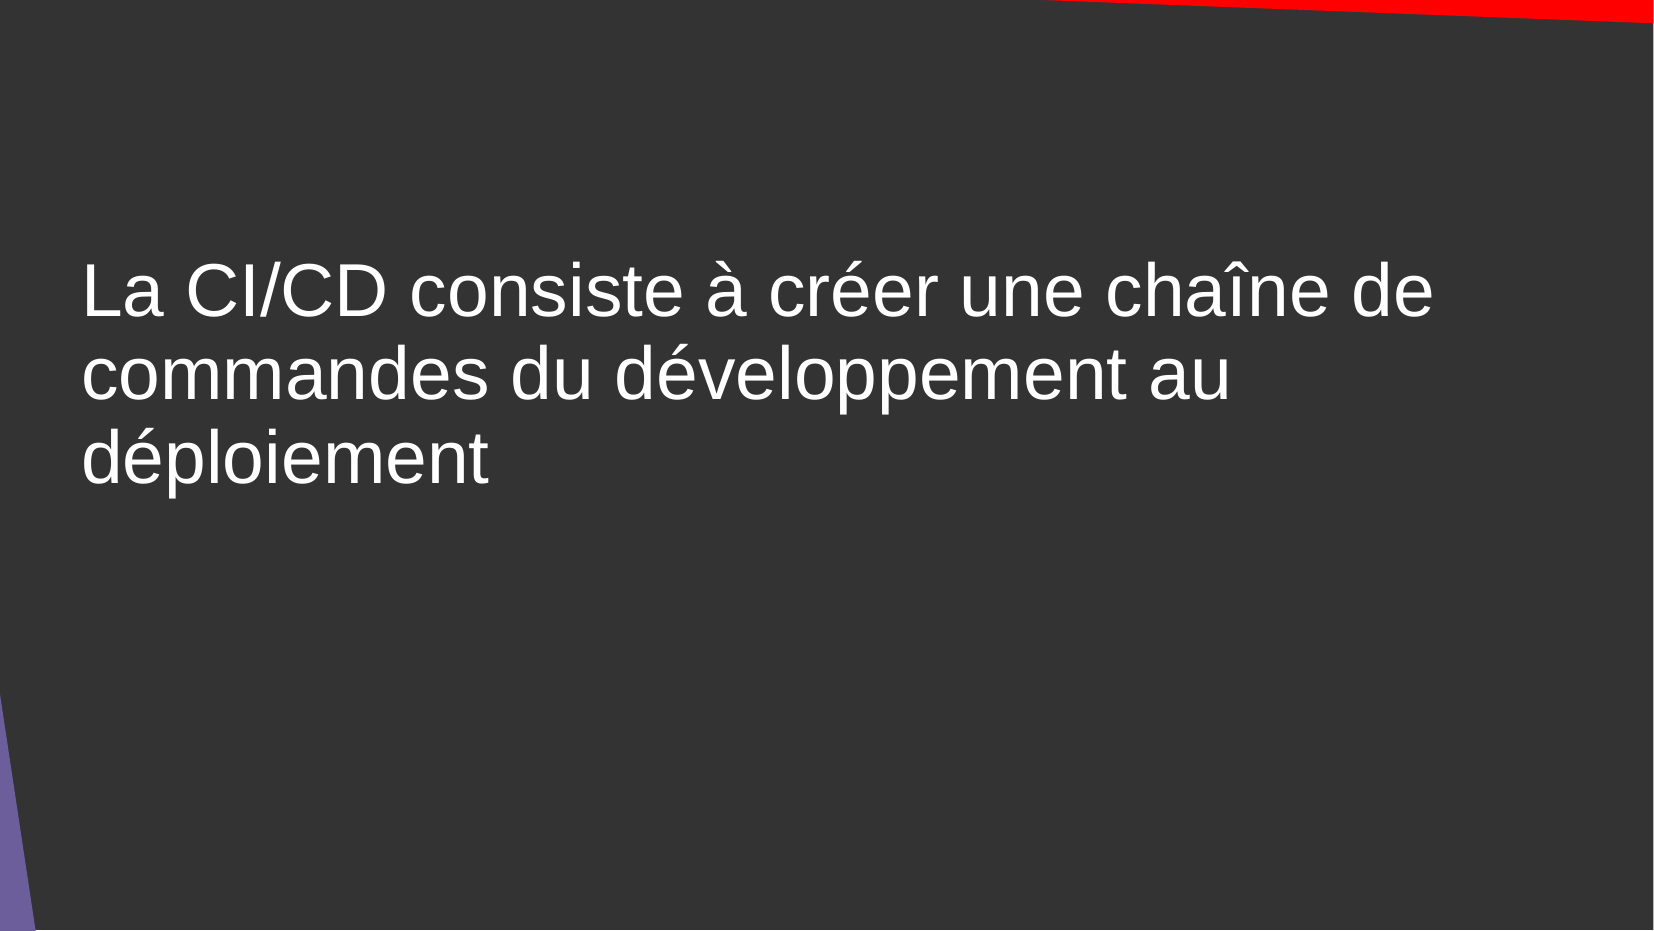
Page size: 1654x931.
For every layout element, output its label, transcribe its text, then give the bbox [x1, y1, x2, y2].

text_box [1042, 0, 1654, 24]
list La CI/CD consiste à créer une chaîne de commandes du développement au déploiement [80, 248, 1560, 520]
text_box [0, 694, 36, 931]
